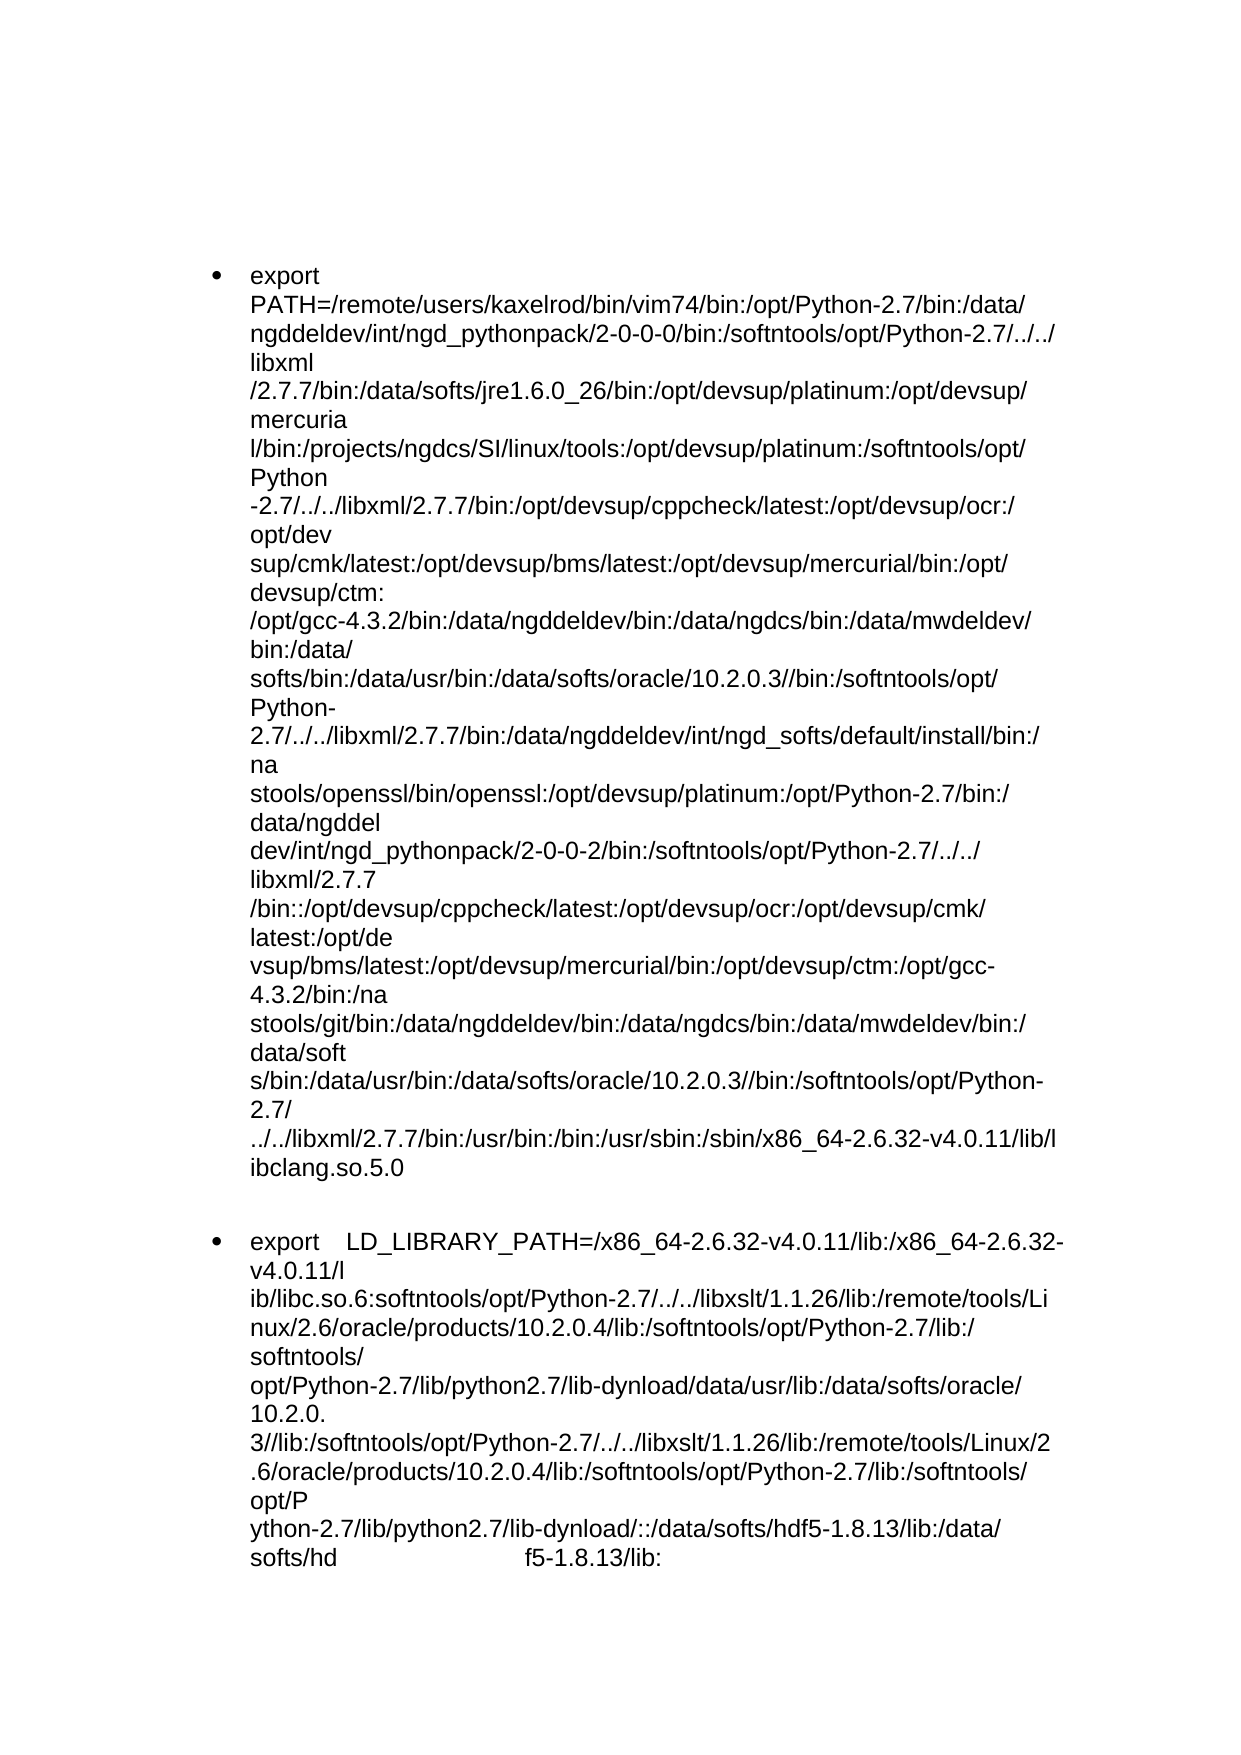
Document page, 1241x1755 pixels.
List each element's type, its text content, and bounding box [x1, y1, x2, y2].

list export PATH=/remote/users/kaxelrod/bin/vim74/bin:/opt/Python-2.7/bin:/data/ ngddeldev/int/ngd_pythonpack/2-0-0-0/bin:/softntools/opt/Python-2.7/../../libxml /2.7.7/bin:/data/softs/jre1.6.0_26/bin:/opt/devsup/platinum:/opt/devsup/mercuria l/bin:/projects/ngdcs/SI/linux/tools:/opt/devsup/platinum:/softntools/opt/Python -2.7/../../libxml/2.7.7/bin:/opt/devsup/cppcheck/latest:/opt/devsup/ocr:/opt/dev sup/cmk/latest:/opt/devsup/bms/latest:/opt/devsup/mercurial/bin:/opt/devsup/ctm: /opt/gcc-4.3.2/bin:/data/ngddeldev/bin:/data/ngdcs/bin:/data/mwdeldev/bin:/data/ softs/bin:/data/usr/bin:/data/softs/oracle/10.2.0.3//bin:/softntools/opt/Python- 2.7/../../libxml/2.7.7/bin:/data/ngddeldev/int/ngd_softs/default/install/bin:/na stools/openssl/bin/openssl:/opt/devsup/platinum:/opt/Python-2.7/bin:/data/ngddel dev/int/ngd_pythonpack/2-0-0-2/bin:/softntools/opt/Python-2.7/../../libxml/2.7.7 /bin::/opt/devsup/cppcheck/latest:/opt/devsup/ocr:/opt/devsup/cmk/latest:/opt/de vsup/bms/latest:/opt/devsup/mercurial/bin:/opt/devsup/ctm:/opt/gcc-4.3.2/bin:/na stools/git/bin:/data/ngddeldev/bin:/data/ngdcs/bin:/data/mwdeldev/bin:/data/soft s/bin:/data/usr/bin:/data/softs/oracle/10.2.0.3//bin:/softntools/opt/Python-2.7/ ../../libxml/2.7.7/bin:/usr/bin:/bin:/usr/sbin:/sbin/x86_64-2.6.32-v4.0.11/lib/l ibclang.so.5.0 [212, 261, 1065, 1181]
list export LD_LIBRARY_PATH=/x86_64-2.6.32-v4.0.11/lib:/x86_64-2.6.32-v4.0.11/l ib/libc.so.6:softntools/opt/Python-2.7/../../libxslt/1.1.26/lib:/remote/tools/Li nux/2.6/oracle/products/10.2.0.4/lib:/softntools/opt/Python-2.7/lib:/softntools/ opt/Python-2.7/lib/python2.7/lib-dynload/data/usr/lib:/data/softs/oracle/10.2.0. 3//lib:/softntools/opt/Python-2.7/../../libxslt/1.1.26/lib:/remote/tools/Linux/2 .6/oracle/products/10.2.0.4/lib:/softntools/opt/Python-2.7/lib:/softntools/opt/P ython-2.7/lib/python2.7/lib-dynload/::/data/softs/hdf5-1.8.13/lib:/data/softs/hd f5-1.8.13/lib: [212, 1227, 1065, 1572]
